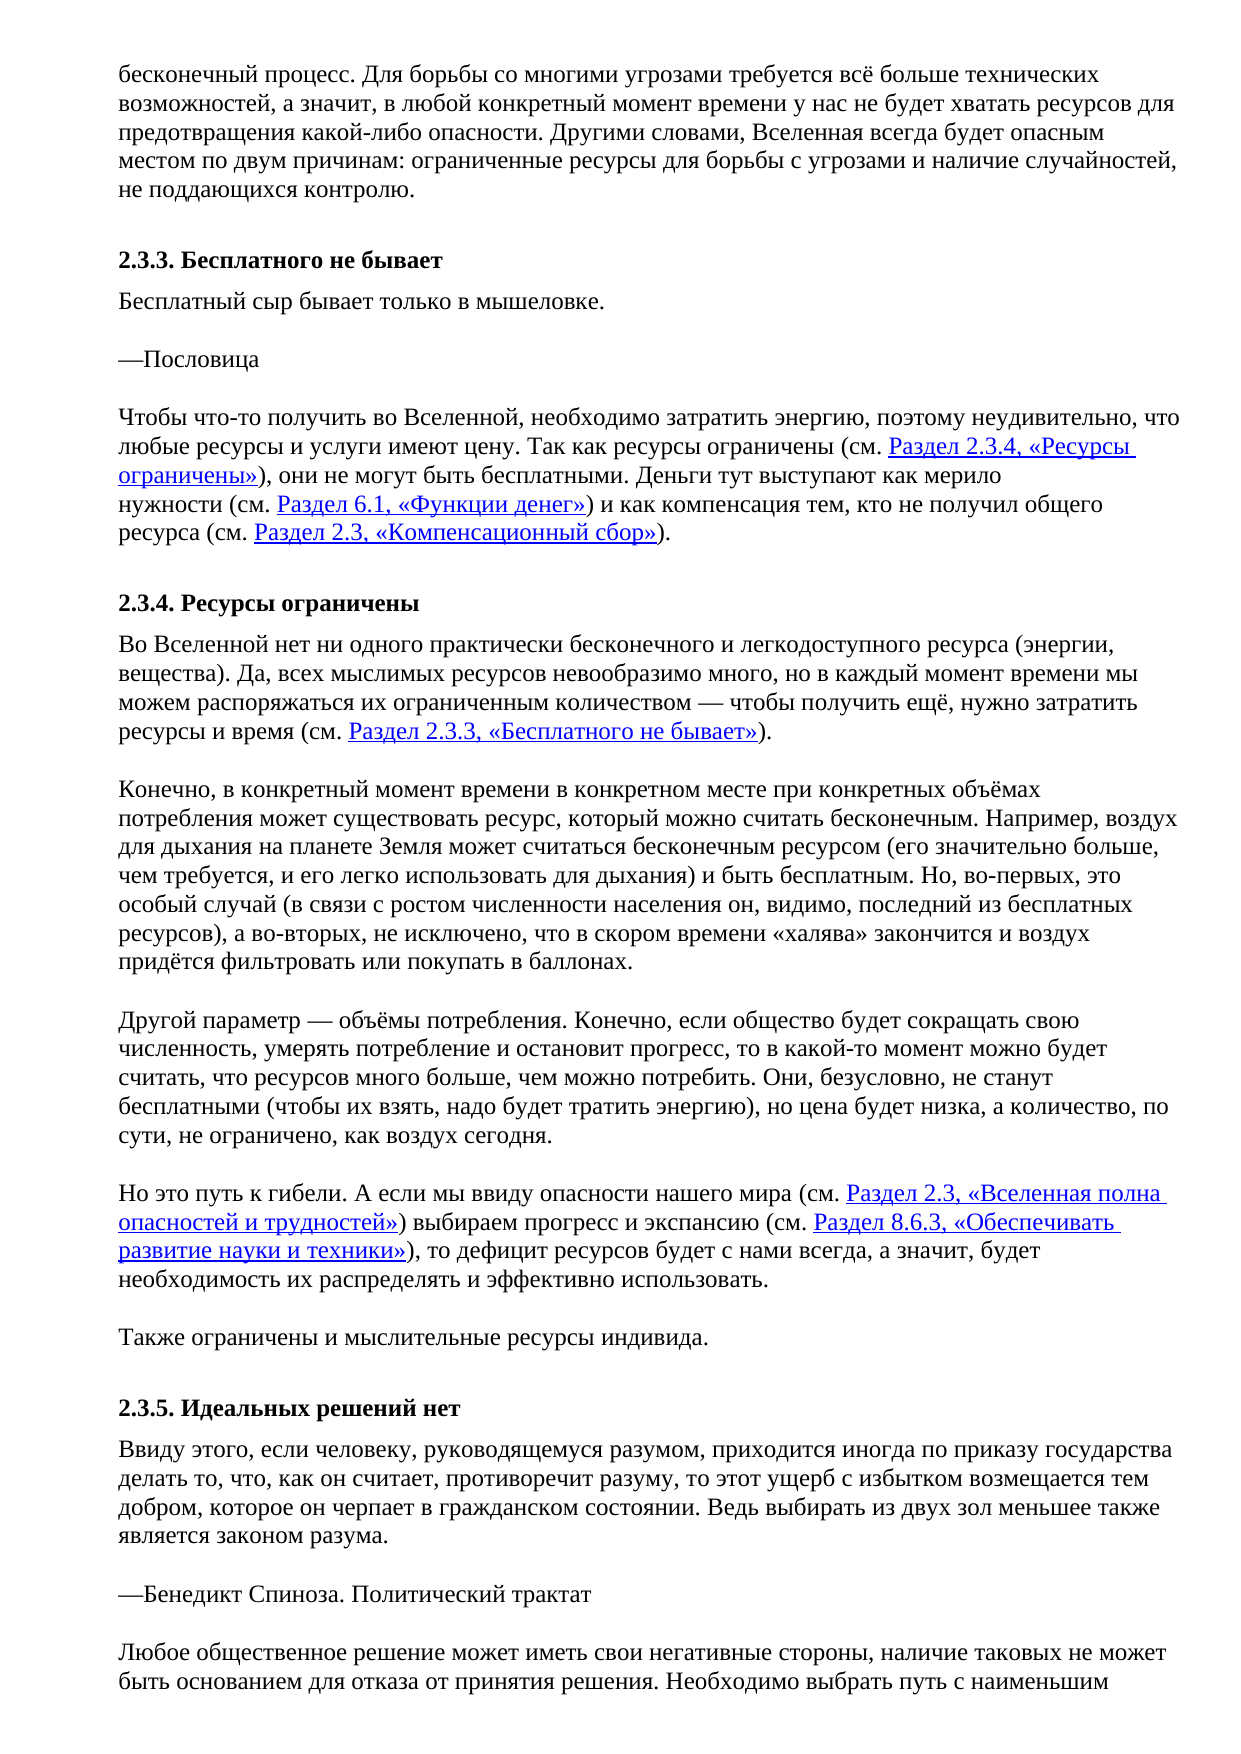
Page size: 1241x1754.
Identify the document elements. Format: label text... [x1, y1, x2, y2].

text —Пословица [118, 344, 1181, 373]
text Также ограничены и мыслительные ресурсы индивида. [118, 1322, 1181, 1351]
text Конечно, в конкретный момент времени в конкретном месте при конкретных объёмах потребления может существовать ресурс, который можно считать бесконечным. Например, воздух для дыхания на планете Земля может считаться бесконечным ресурсом (его значительно больше, чем требуется, и его легко использовать для дыхания) и быть бесплатным. Но, во-первых, это особый случай (в связи с ростом численности населения он, видимо, последний из бесплатных ресурсов), а во-вторых, не исключено, что в скором времени «халява» закончится и воздух придётся фильтровать или покупать в баллонах. [118, 774, 1181, 975]
text бесконечный процесс. Для борьбы со многими угрозами требуется всё больше технических возможностей, а значит, в любой конкретный момент времени у нас не будет хватать ресурсов для предотвращения какой-либо опасности. Другими словами, Вселенная всегда будет опасным местом по двум причинам: ограниченные ресурсы для борьбы с угрозами и наличие случайностей, не поддающихся контролю. [118, 59, 1181, 203]
text Бесплатный сыр бывает только в мышеловке. [118, 286, 1181, 315]
text —Бенедикт Спиноза. Политический трактат [118, 1579, 1181, 1608]
subtitle 2.3.4. Ресурсы ограничены [118, 588, 1181, 617]
text Любое общественное решение может иметь свои негативные стороны, наличие таковых не может быть основанием для отказа от принятия решения. Необходимо выбрать путь с наименьшим [118, 1637, 1181, 1694]
text Ввиду этого, если человеку, руководящемуся разумом, приходится иногда по приказу государства делать то, что, как он считает, противоречит разуму, то этот ущерб с избытком возмещается тем добром, которое он черпает в гражданском состоянии. Ведь выбирать из двух зол меньшее также является законом разума. [118, 1434, 1181, 1549]
text Другой параметр — объёмы потребления. Конечно, если общество будет сокращать свою численность, умерять потребление и остановит прогресс, то в какой-то момент можно будет считать, что ресурсов много больше, чем можно потребить. Они, безусловно, не станут бесплатными (чтобы их взять, надо будет тратить энергию), но цена будет низка, а количество, по сути, не ограничено, как воздух сегодня. [118, 1005, 1181, 1148]
text Во Вселенной нет ни одного практически бесконечного и легкодоступного ресурса (энергии, вещества). Да, всех мыслимых ресурсов невообразимо много, но в каждый момент времени мы можем распоряжаться их ограниченным количеством — чтобы получить ещё, нужно затратить ресурсы и время (см. Раздел 2.3.3, «Бесплатного не бывает»). [118, 629, 1181, 744]
text Но это путь к гибели. А если мы ввиду опасности нашего мира (см. Раздел 2.3, «Вселенная полна опасностей и трудностей») выбираем прогресс и экспансию (см. Раздел 8.6.3, «Обеспечивать развитие науки и техники»), то дефицит ресурсов будет с нами всегда, а значит, будет необходимость их распределять и эффективно использовать. [118, 1178, 1181, 1293]
text Чтобы что-то получить во Вселенной, необходимо затратить энергию, поэтому неудивительно, что любые ресурсы и услуги имеют цену. Так как ресурсы ограничены (см. Раздел 2.3.4, «Ресурсы ограничены»), они не могут быть бесплатными. Деньги тут выступают как мерило нужности (см. Раздел 6.1, «Функции денег») и как компенсация тем, кто не получил общего ресурса (см. Раздел 2.3, «Компенсационный сбор»). [118, 402, 1181, 546]
subtitle 2.3.3. Бесплатного не бывает [118, 245, 1181, 273]
subtitle 2.3.5. Идеальных решений нет [118, 1393, 1181, 1422]
